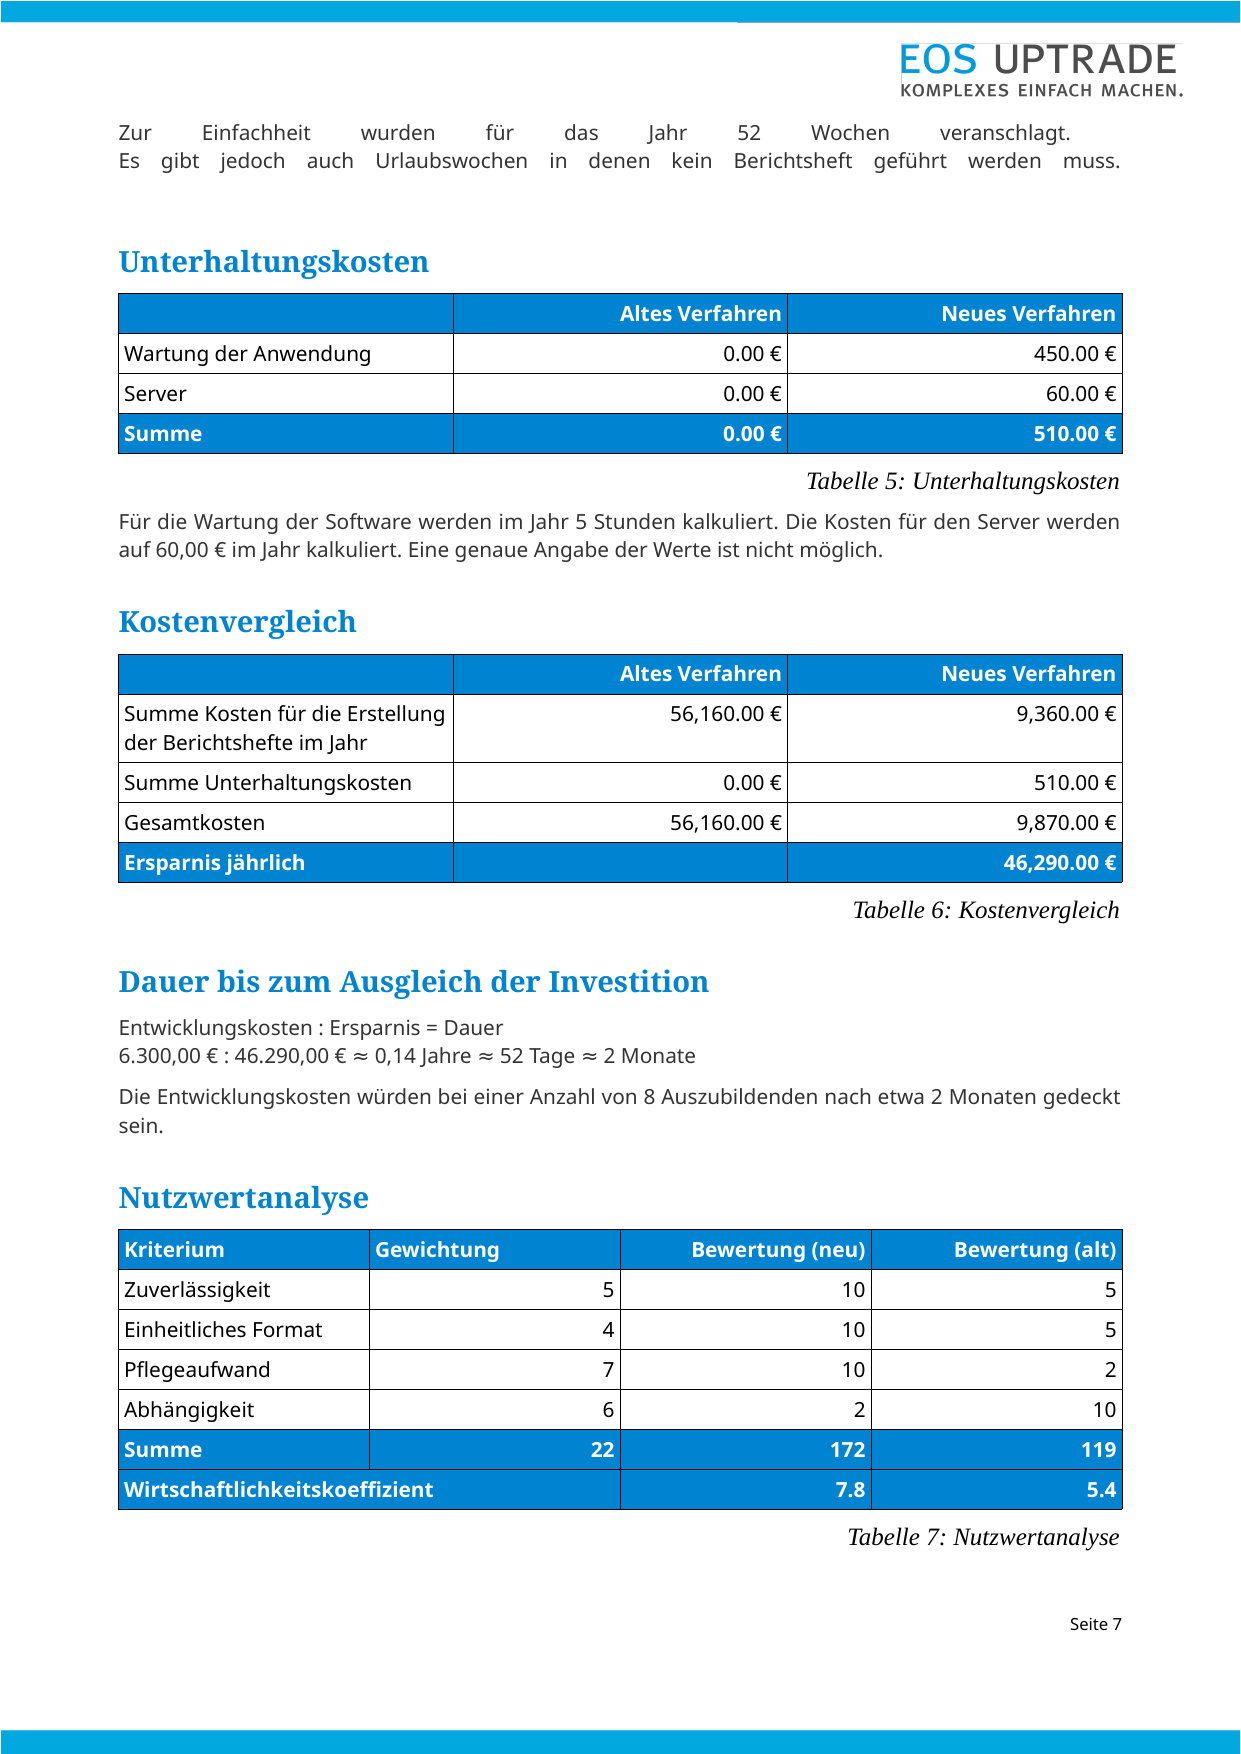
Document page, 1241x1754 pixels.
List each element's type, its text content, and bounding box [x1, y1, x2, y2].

table_cell 510,00 € [788, 763, 1122, 802]
table_cell 0,00 € [454, 334, 787, 373]
text Tabelle 7: Nutzwertanalyse [118, 1522, 1122, 1550]
table_cell 5 [872, 1270, 1122, 1309]
table_header Bewertung (neu) [621, 1230, 871, 1269]
table_header Altes Verfahren [454, 655, 787, 694]
table_header [119, 294, 453, 333]
table_cell 46.290,00 € [788, 843, 1122, 882]
table_cell 0,00 € [454, 414, 787, 453]
table_cell 5 [872, 1310, 1122, 1349]
table_cell 56.160,00 € [454, 695, 787, 762]
table_cell 2 [872, 1350, 1122, 1389]
table_cell Summe Kosten für die Erstellung der Berichtshefte im Jahr [119, 695, 453, 762]
table_cell 10 [621, 1310, 871, 1349]
text Tabelle 6: Kostenvergleich [118, 895, 1122, 923]
table_cell Zuverlässigkeit [119, 1270, 369, 1309]
subtitle Unterhaltungskosten [118, 241, 1122, 281]
subtitle Dauer bis zum Ausgleich der Investition [118, 961, 1122, 1001]
table_cell 0,00 € [454, 763, 787, 802]
table_header Neues Verfahren [788, 655, 1122, 694]
table_cell 6 [370, 1390, 620, 1429]
table_header Gewichtung [370, 1230, 620, 1269]
table_cell 0,00 € [454, 374, 787, 413]
table_cell Wartung der Anwendung [119, 334, 453, 373]
table_cell Pflegeaufwand [119, 1350, 369, 1389]
table_header Bewertung (alt) [872, 1230, 1122, 1269]
table_cell 7 [370, 1350, 620, 1389]
table_cell 10 [621, 1270, 871, 1309]
subtitle Nutzwertanalyse [118, 1177, 1122, 1217]
table_cell Summe [119, 1430, 369, 1469]
table_header Altes Verfahren [454, 294, 787, 333]
text Für die Wartung der Software werden im Jahr 5 Stunden kalkuliert. Die Kosten für den Server werden auf 60,00 € im Jahr kalkuliert. Eine genaue Angabe der Werte ist nicht möglich. [118, 507, 1122, 564]
table_cell 22 [370, 1430, 620, 1469]
table_cell 4 [370, 1310, 620, 1349]
table_cell 5,4 [872, 1470, 1122, 1509]
table_cell 56.160,00 € [454, 803, 787, 842]
table_cell [454, 843, 787, 882]
table_cell 5 [370, 1270, 620, 1309]
table_cell 7,8 [621, 1470, 871, 1509]
text Die Entwicklungskosten würden bei einer Anzahl von 8 Auszubildenden nach etwa 2 Monaten gedeckt sein. [118, 1082, 1122, 1139]
table_cell Abhängigkeit [119, 1390, 369, 1429]
table_header Kriterium [119, 1230, 369, 1269]
table_cell Gesamtkosten [119, 803, 453, 842]
table_cell Summe [119, 414, 453, 453]
table_cell Summe Unterhaltungskosten [119, 763, 453, 802]
text Tabelle 5: Unterhaltungskosten [118, 466, 1122, 494]
subtitle Kostenvergleich [118, 601, 1122, 641]
table_cell 450,00 € [788, 334, 1122, 373]
table_cell Einheitliches Format [119, 1310, 369, 1349]
table_cell 510,00 € [788, 414, 1122, 453]
table_cell Ersparnis jährlich [119, 843, 453, 882]
table_cell 10 [621, 1350, 871, 1389]
table_cell 172 [621, 1430, 871, 1469]
text Entwicklungskosten : Ersparnis = Dauer 6.300,00 € : 46.290,00 € ≈ 0,14 Jahre ≈ 52 Tage ≈ 2 Monate [118, 1013, 1122, 1070]
table_cell Server [119, 374, 453, 413]
table_header [119, 655, 453, 694]
table_cell 2 [621, 1390, 871, 1429]
table_cell 9.870,00 € [788, 803, 1122, 842]
picture [1, 23, 1240, 1730]
table_cell 119 [872, 1430, 1122, 1469]
table_cell 10 [872, 1390, 1122, 1429]
table_cell 60,00 € [788, 374, 1122, 413]
text Zur Einfachheit wurden für das Jahr 52 Wochen veranschlagt. Es gibt jedoch auch Urlaubswochen in denen kein Berichtsheft geführt werden muss. [118, 118, 1122, 203]
table_cell 9.360,00 € [788, 695, 1122, 762]
table_cell Wirtschaftlichkeitskoeffizient [119, 1470, 620, 1509]
table_header Neues Verfahren [788, 294, 1122, 333]
